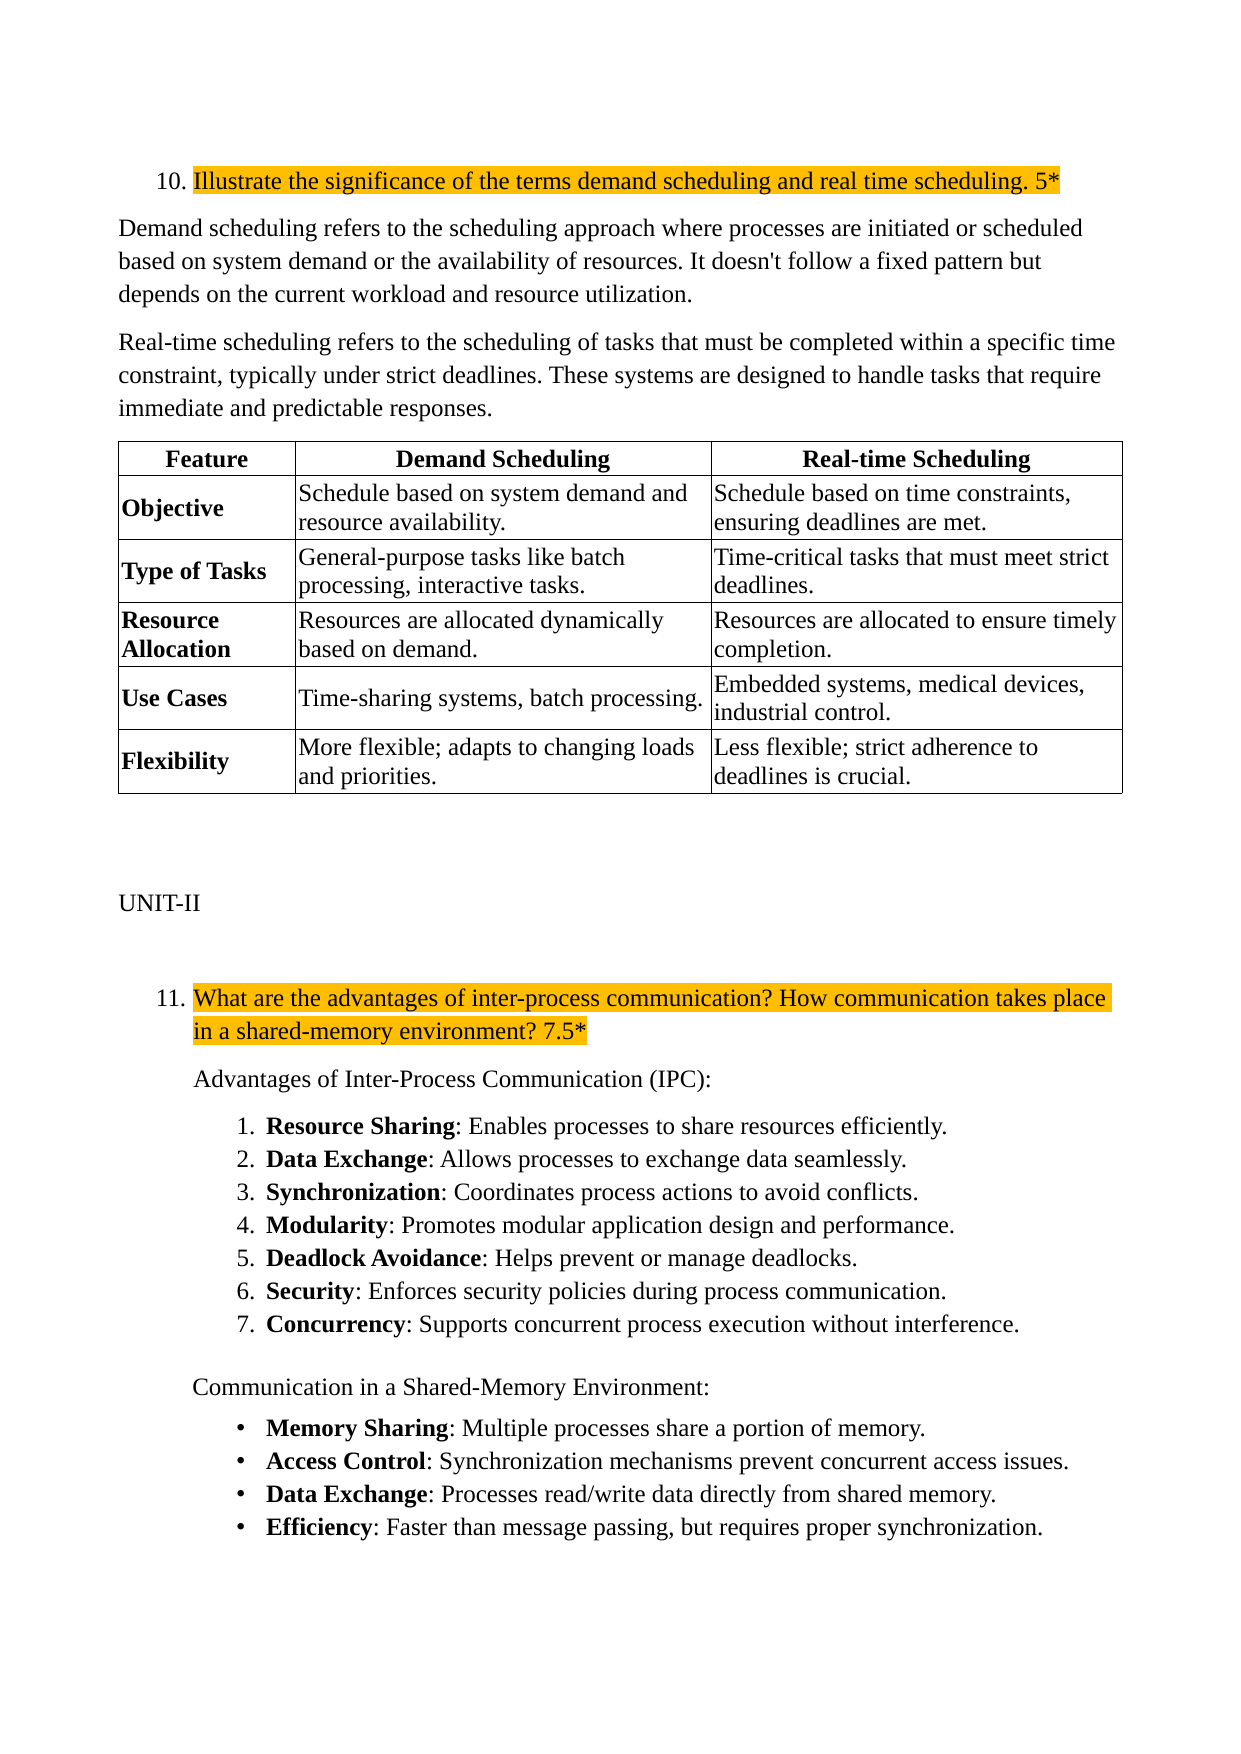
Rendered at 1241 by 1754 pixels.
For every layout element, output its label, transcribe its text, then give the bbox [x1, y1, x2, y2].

text Real-time scheduling refers to the scheduling of tasks that must be completed within a specific time constraint, typically under strict deadlines. These systems are designed to handle tasks that require immediate and predictable responses. [118, 327, 1122, 422]
list Resource Sharing: Enables processes to share resources efficiently. [236, 1111, 1122, 1140]
list Synchronization: Coordinates process actions to avoid conflicts. [236, 1177, 1122, 1206]
list Data Exchange: Processes read/write data directly from shared memory. [236, 1479, 1122, 1508]
table_cell Type of Tasks [119, 540, 295, 602]
table_cell Use Cases [119, 667, 295, 729]
table_cell Objective [119, 476, 295, 539]
table_cell Resources are allocated dynamically based on demand. [296, 603, 711, 666]
list Security: Enforces security policies during process communication. [236, 1276, 1122, 1305]
list Memory Sharing: Multiple processes share a portion of memory. [236, 1413, 1122, 1442]
list Concurrency: Supports concurrent process execution without interference. [236, 1309, 1122, 1338]
table_cell More flexible; adapts to changing loads and priorities. [296, 730, 711, 792]
list Advantages of Inter-Process Communication (IPC): [156, 1064, 1122, 1092]
table_cell Schedule based on time constraints, ensuring deadlines are met. [712, 476, 1122, 539]
list Illustrate the significance of the terms demand scheduling and real time scheduling. 5* [156, 166, 1122, 194]
table_cell Schedule based on system demand and resource availability. [296, 476, 711, 539]
table_header Demand Scheduling [296, 442, 711, 475]
table_cell Embedded systems, medical devices, industrial control. [712, 667, 1122, 729]
subtitle Communication in a Shared-Memory Environment: [192, 1372, 1122, 1400]
table_cell Time-critical tasks that must meet strict deadlines. [712, 540, 1122, 602]
table_header Feature [119, 442, 295, 475]
list Access Control: Synchronization mechanisms prevent concurrent access issues. [236, 1446, 1122, 1474]
table_cell Flexibility [119, 730, 295, 792]
table_cell General-purpose tasks like batch processing, interactive tasks. [296, 540, 711, 602]
table_header Real-time Scheduling [712, 442, 1122, 475]
text Demand scheduling refers to the scheduling approach where processes are initiated or scheduled based on system demand or the availability of resources. It doesn't follow a fixed pattern but depends on the current workload and resource utilization. [118, 213, 1122, 308]
list Data Exchange: Allows processes to exchange data seamlessly. [236, 1144, 1122, 1173]
list Deadlock Avoidance: Helps prevent or manage deadlocks. [236, 1243, 1122, 1272]
table_cell Time-sharing systems, batch processing. [296, 667, 711, 729]
text UNIT-II [118, 888, 1122, 917]
list What are the advantages of inter-process communication? How communication takes place in a shared-memory environment? 7.5* [156, 983, 1122, 1045]
list Modularity: Promotes modular application design and performance. [236, 1210, 1122, 1239]
table_cell Resources are allocated to ensure timely completion. [712, 603, 1122, 666]
list Efficiency: Faster than message passing, but requires proper synchronization. [236, 1512, 1122, 1541]
table_cell Less flexible; strict adherence to deadlines is crucial. [712, 730, 1122, 792]
table_cell Resource Allocation [119, 603, 295, 666]
